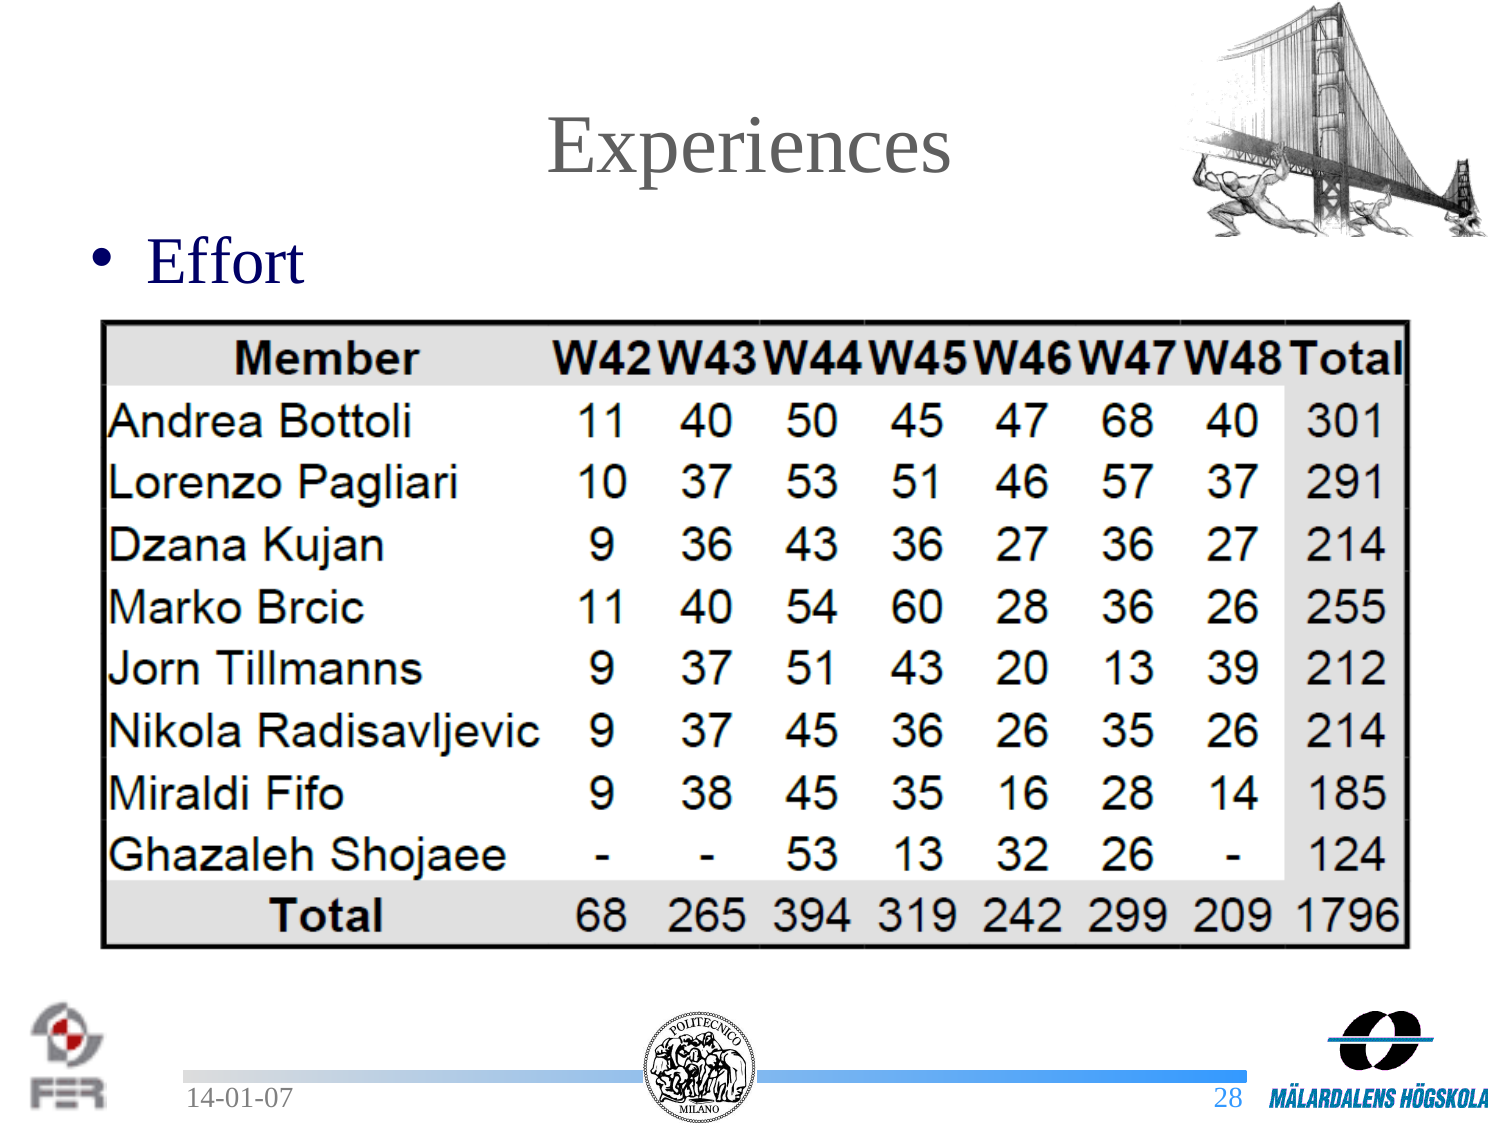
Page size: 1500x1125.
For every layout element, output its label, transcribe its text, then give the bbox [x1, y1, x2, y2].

picture [643, 1011, 757, 1123]
picture [29, 987, 107, 1125]
text_box [1186, 1070, 1258, 1114]
picture [96, 317, 1413, 954]
picture [1435, 1096, 1441, 1104]
text_box 14-01-07 [171, 1070, 396, 1114]
picture [1269, 1011, 1488, 1108]
picture [1175, 0, 1488, 237]
picture [1454, 1091, 1459, 1108]
list Effort [75, 209, 1426, 952]
picture [1368, 1093, 1374, 1104]
title Experiences [75, 45, 1175, 209]
